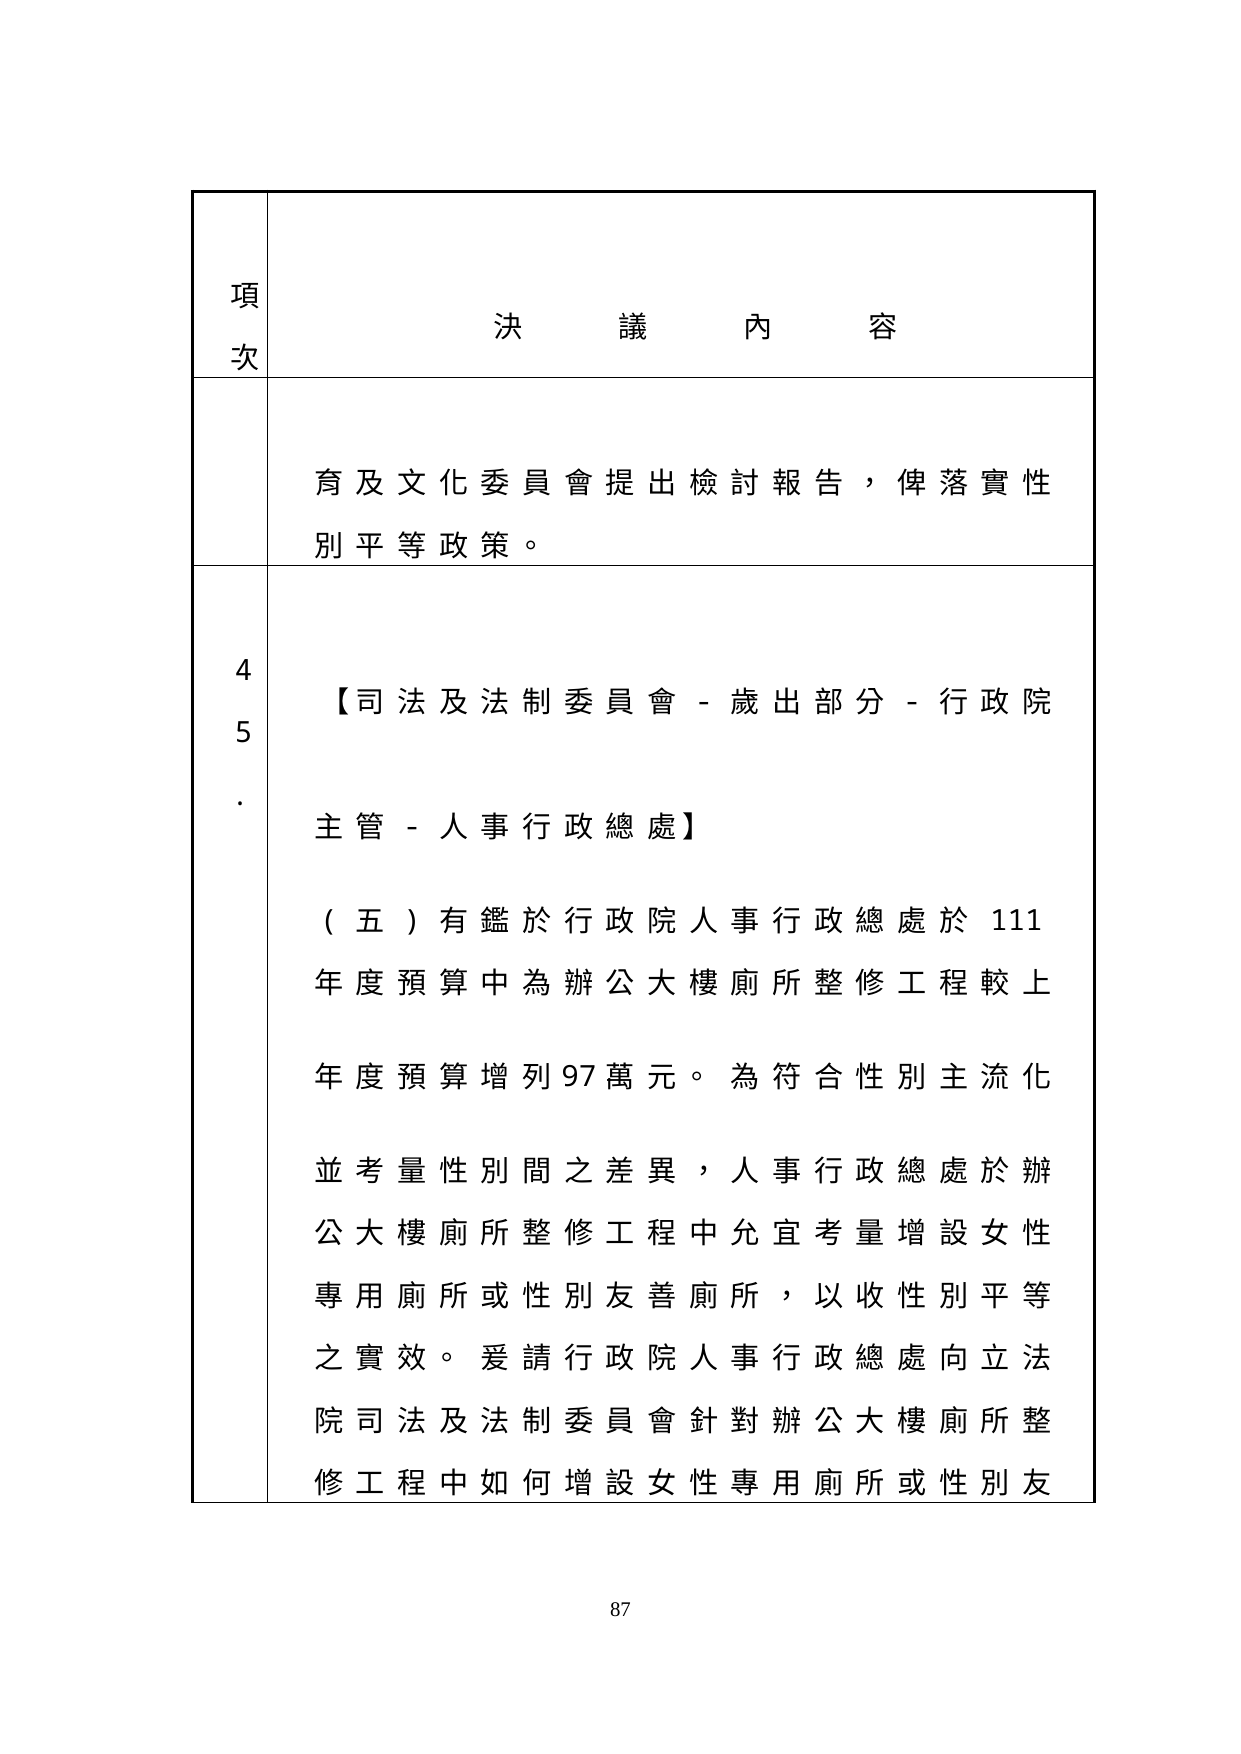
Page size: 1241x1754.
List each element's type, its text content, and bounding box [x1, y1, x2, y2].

table_header 決 議 內 容 [268, 193, 1093, 377]
table_cell 育及文化委員會提出檢討報告，俾落實性別平等政策。 [268, 378, 1093, 564]
table_header 項次 [194, 193, 267, 377]
table_cell [194, 378, 267, 564]
table_cell 【司法及法制委員會-歲出部分-行政院主管-人事行政總處】 (五)有鑑於行政院人事行政總處於111年度預算中為辦公大樓廁所整修工程較上年度預算增列97萬元。為符合性別主流化並考量性別間之差異，人事行政總處於辦公大樓廁所整修工程中允宜考量增設女性專用廁所或性別友善廁所，以收性別平等之實效。爰請行政院人事行政總處向立法院司法及法制委員會針對辦公大樓廁所整修工程中如何增設女性專用廁所或性別友 [268, 566, 1093, 1502]
table_cell 45. [194, 566, 267, 1502]
